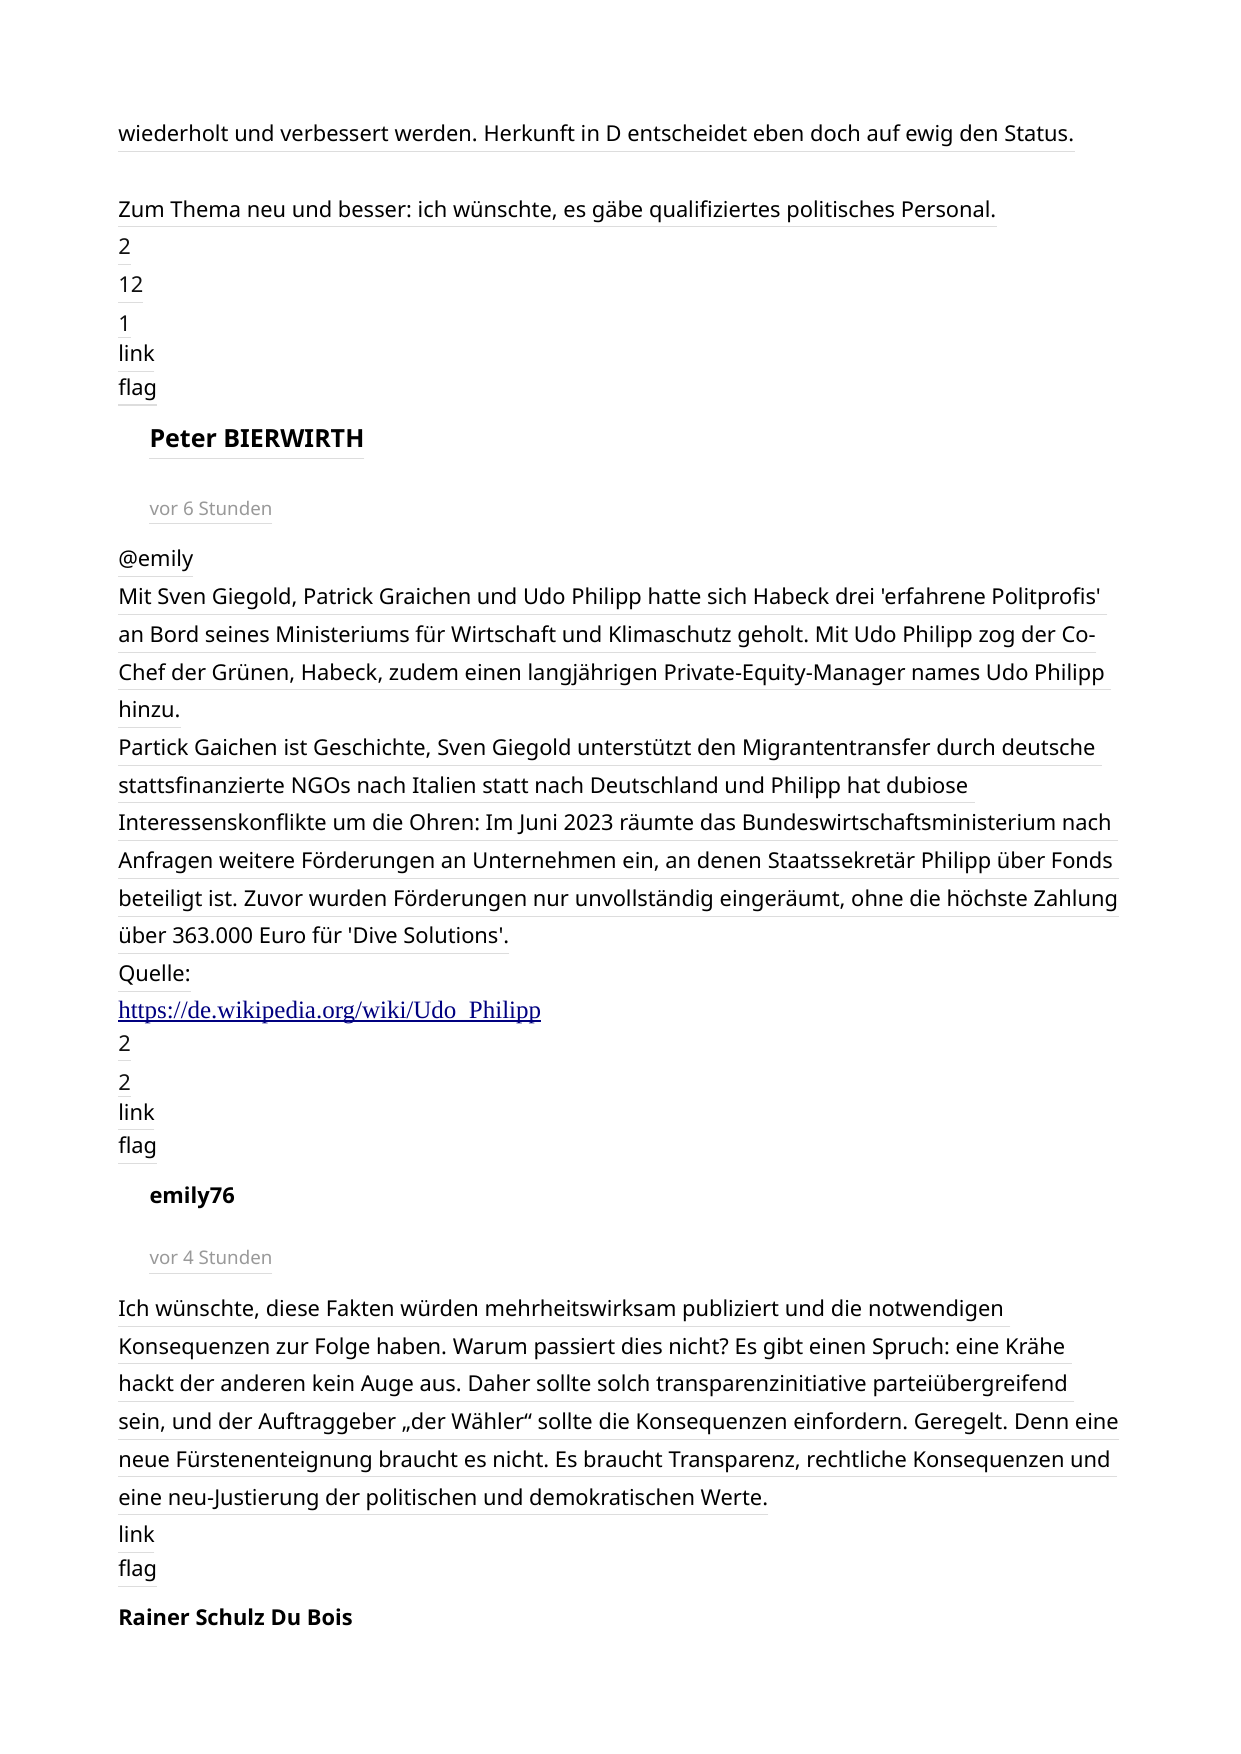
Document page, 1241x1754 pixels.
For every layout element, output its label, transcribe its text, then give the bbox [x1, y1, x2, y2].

text 2 [118, 1065, 1122, 1097]
text flag [118, 1553, 1122, 1587]
text wiederholt und verbessert werden. Herkunft in D entscheidet eben doch auf ewig den Status. Zum Thema neu und besser: ich wünschte, es gäbe qualifiziertes politisches Personal. [118, 118, 1122, 227]
text 2 [118, 1028, 1122, 1061]
text link [118, 1097, 1122, 1130]
text 12 [118, 269, 1122, 303]
text Peter BIERWIRTH [149, 421, 1122, 459]
text Ich wünschte, diese Fakten würden mehrheitswirksam publiziert und die notwendigen Konsequenzen zur Folge haben. Warum passiert dies nicht? Es gibt einen Spruch: eine Krähe hackt der anderen kein Auge aus. Daher sollte solch transparenzinitiative parteiübergreifend sein, und der Auftraggeber „der Wähler“ sollte die Konsequenzen einfordern. Geregelt. Denn eine neue Fürstenenteignung braucht es nicht. Es braucht Transparenz, rechtliche Konsequenzen und eine neu-Justierung der politischen und demokratischen Werte. [118, 1293, 1122, 1515]
text vor 6 Stunden [149, 495, 1117, 524]
text link [118, 338, 1122, 372]
text link [118, 1519, 1122, 1553]
text vor 4 Stunden [149, 1244, 1117, 1274]
text flag [118, 372, 1122, 406]
text 2 [118, 231, 1122, 265]
text @emily Mit Sven Giegold, Patrick Graichen und Udo Philipp hatte sich Habeck drei 'erfahrene Politprofis' an Bord seines Ministeriums für Wirtschaft und Klimaschutz geholt. Mit Udo Philipp zog der Co-Chef der Grünen, Habeck, zudem einen langjährigen Private-Equity-Manager names Udo Philipp hinzu. Partick Gaichen ist Geschichte, Sven Giegold unterstützt den Migrantentransfer durch deutsche stattsfinanzierte NGOs nach Italien statt nach Deutschland und Philipp hat dubiose Interessenskonflikte um die Ohren: Im Juni 2023 räumte das Bundeswirtschaftsministerium nach Anfragen weitere Förderungen an Unternehmen ein, an denen Staatssekretär Philipp über Fonds beteiligt ist. Zuvor wurden Förderungen nur unvollständig eingeräumt, ohne die höchste Zahlung über 363.000 Euro für 'Dive Solutions'. Quelle: https://de.wikipedia.org/wiki/Udo_Philipp [118, 543, 1122, 1024]
text 1 [118, 307, 1122, 338]
text Rainer Schulz Du Bois [118, 1602, 1122, 1632]
text emily76 [149, 1180, 1122, 1209]
text flag [118, 1130, 1122, 1164]
